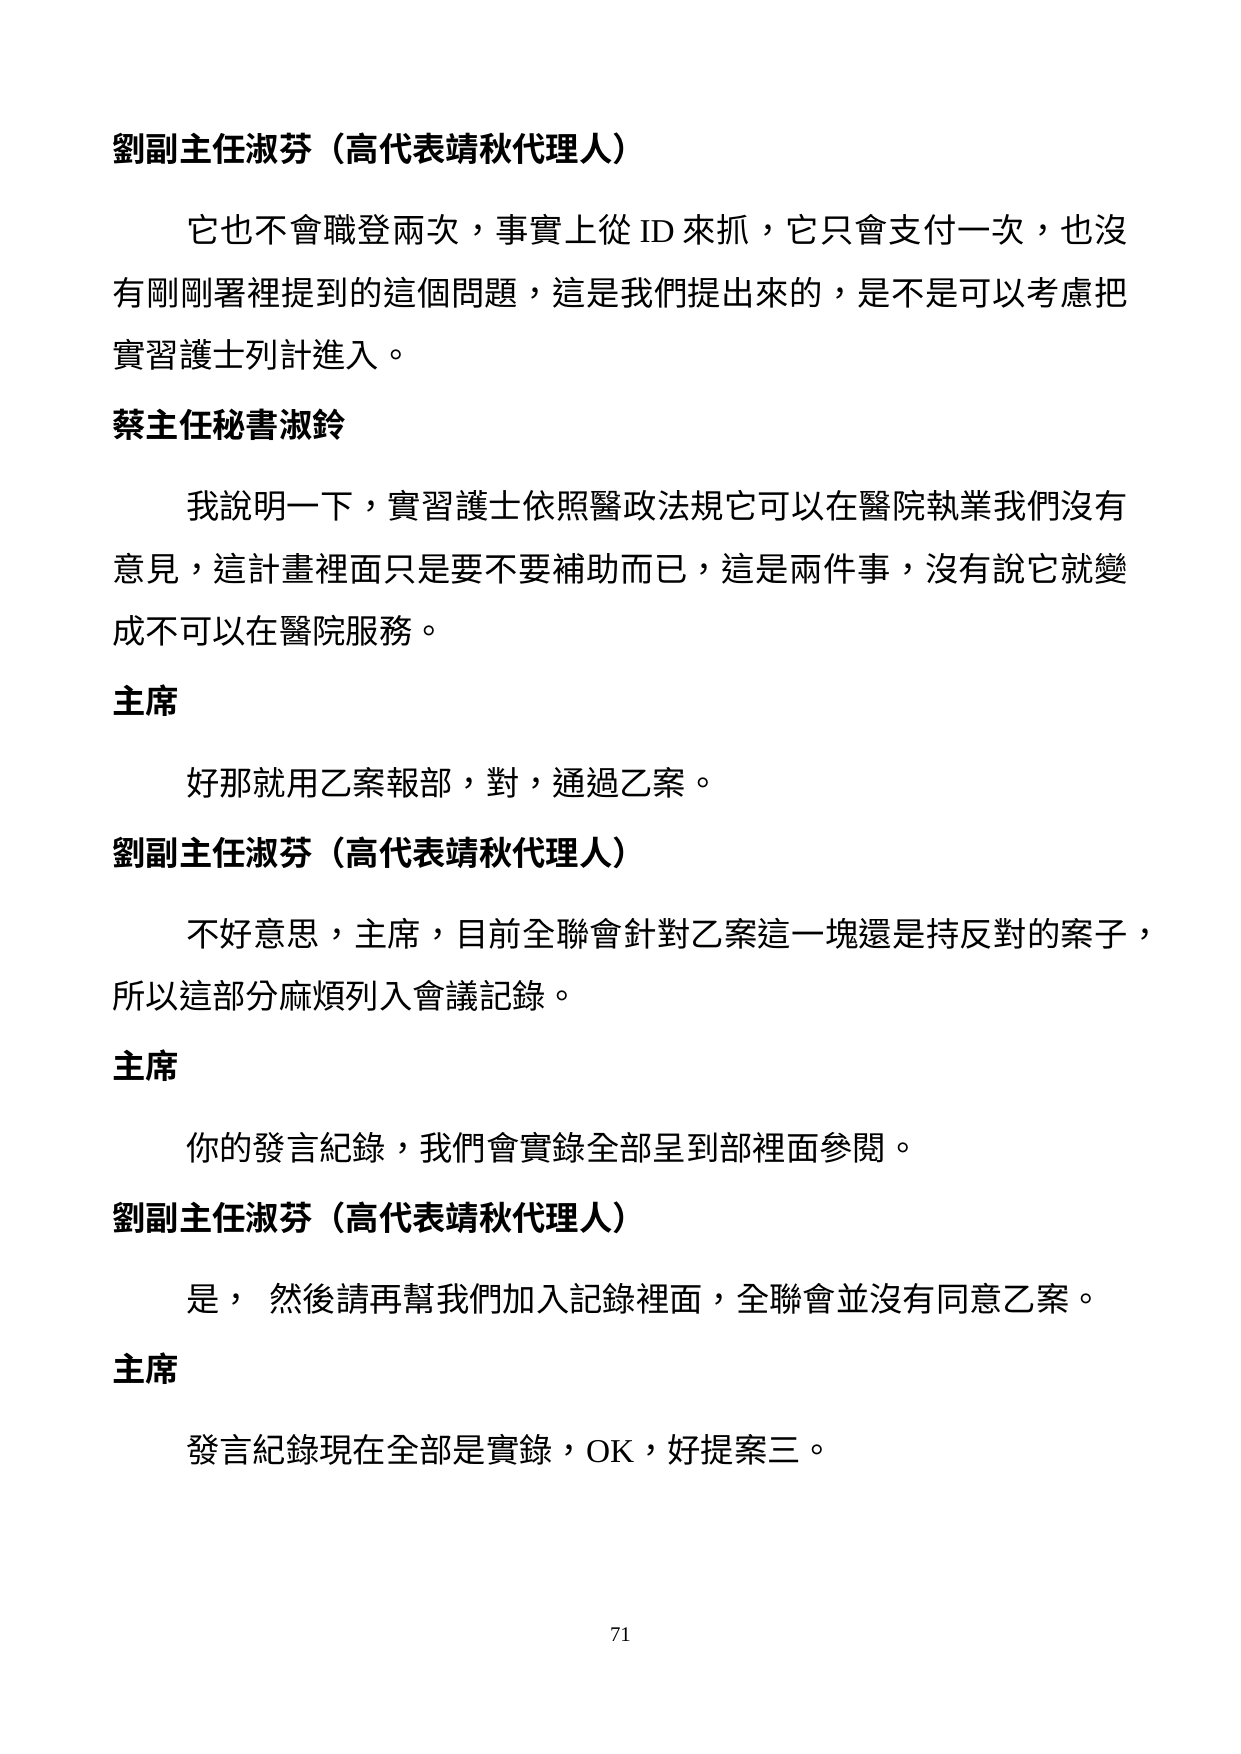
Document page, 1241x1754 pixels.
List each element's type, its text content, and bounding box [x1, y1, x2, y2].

text 你的發言紀錄，我們會實錄全部呈到部裡面參閱。 [112, 1104, 1128, 1166]
text 蔡主任秘書淑鈴 [112, 381, 1128, 444]
text 發言紀錄現在全部是實錄，OK，好提案三。 [112, 1406, 1128, 1469]
text 劉副主任淑芬（高代表靖秋代理人） [112, 1174, 1128, 1236]
text 好那就用乙案報部，對，通過乙案。 [112, 739, 1128, 801]
text 主席 [112, 1023, 1128, 1085]
text 劉副主任淑芬（高代表靖秋代理人） [112, 809, 1128, 871]
text 劉副主任淑芬（高代表靖秋代理人） [112, 105, 1128, 168]
text 我說明一下，實習護士依照醫政法規它可以在醫院執業我們沒有意見，這計畫裡面只是要不要補助而已，這是兩件事，沒有說它就變成不可以在醫院服務。 [112, 463, 1128, 650]
text 主席 [112, 658, 1128, 720]
text 是， 然後請再幫我們加入記錄裡面，全聯會並沒有同意乙案。 [112, 1255, 1128, 1318]
text 主席 [112, 1325, 1128, 1388]
text 不好意思，主席，目前全聯會針對乙案這一塊還是持反對的案子，所以這部分麻煩列入會議記錄。 [112, 890, 1128, 1015]
text 它也不會職登兩次，事實上從ID來抓，它只會支付一次，也沒有剛剛署裡提到的這個問題，這是我們提出來的，是不是可以考慮把實習護士列計進入。 [112, 186, 1128, 374]
